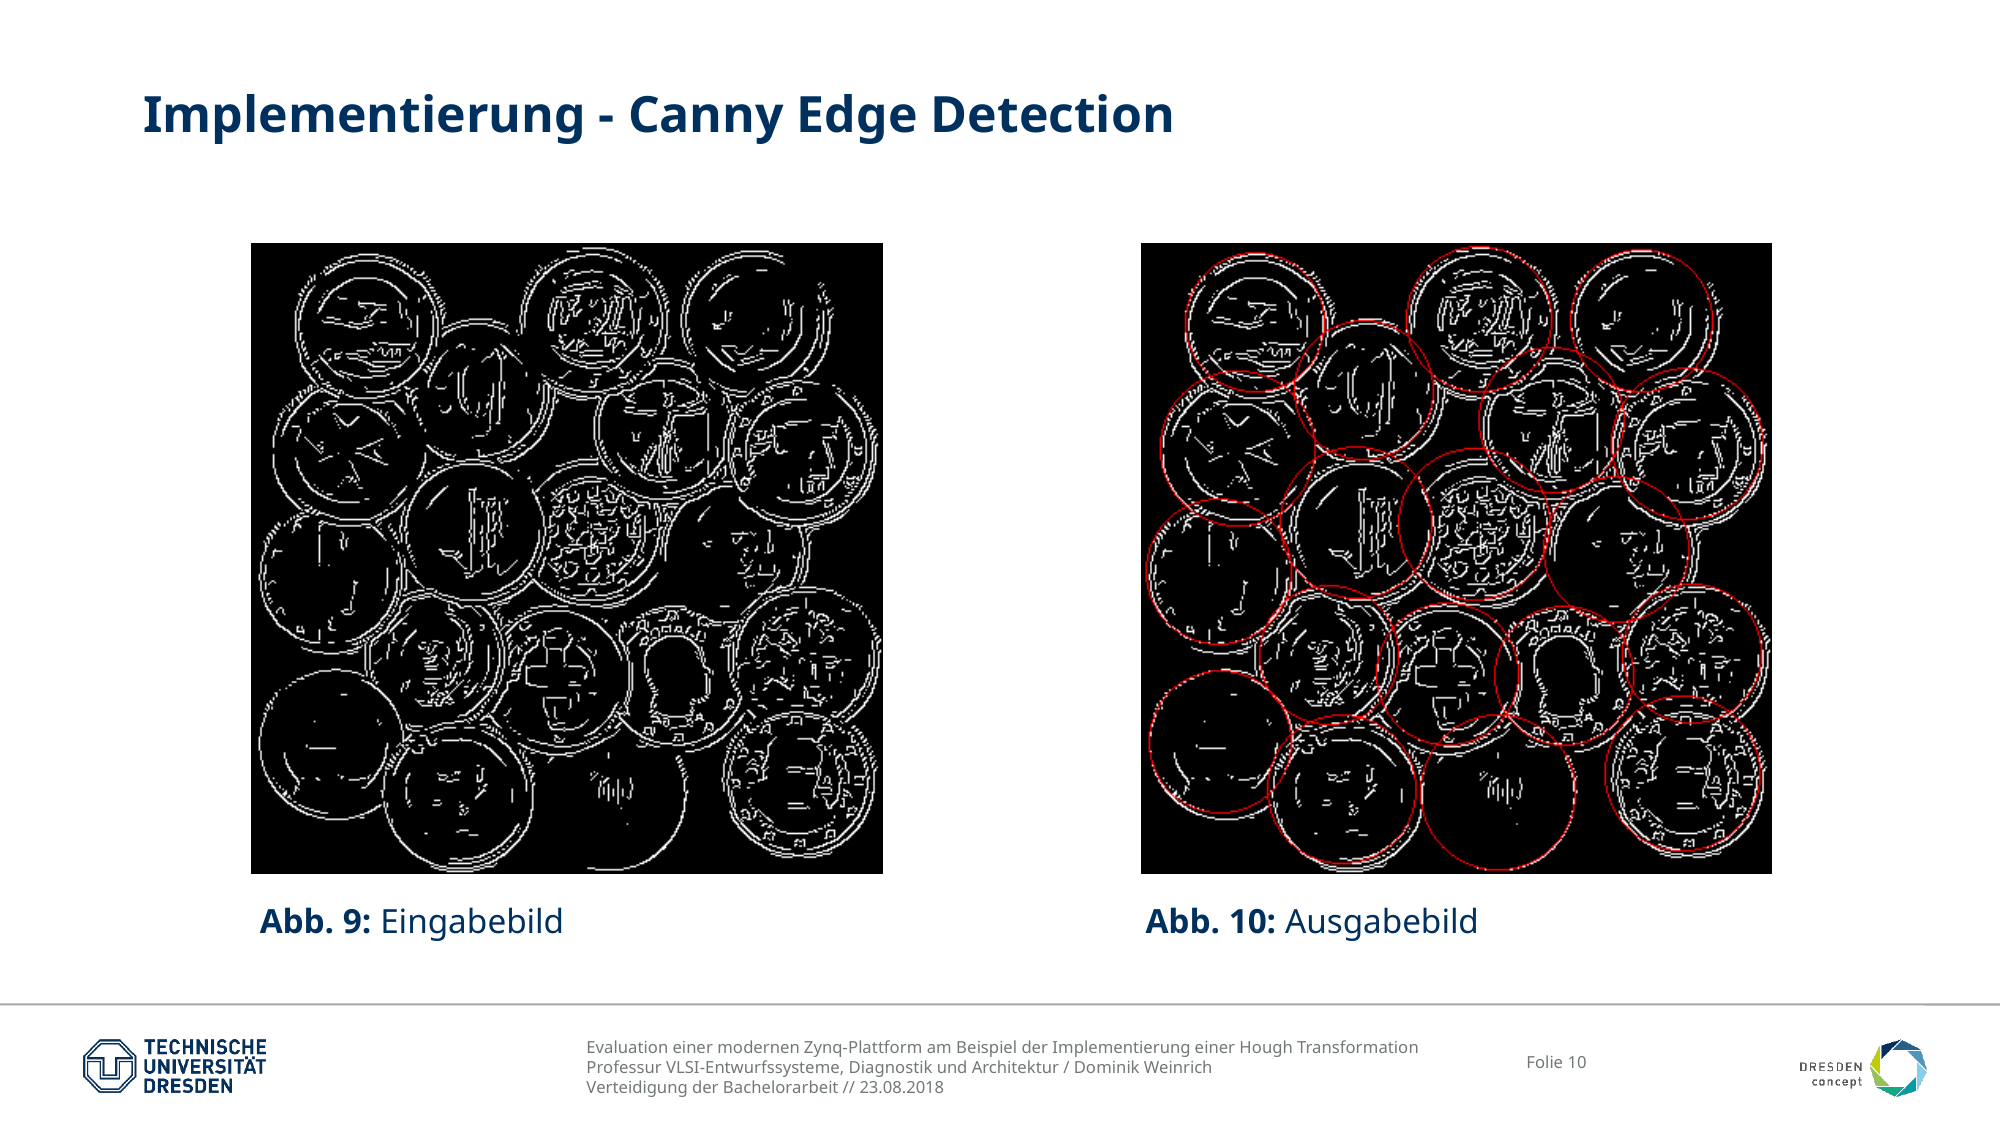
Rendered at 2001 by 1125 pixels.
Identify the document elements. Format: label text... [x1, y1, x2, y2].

list Abb. 9: Eingabebild [259, 897, 991, 956]
picture [83, 1039, 266, 1093]
picture [251, 243, 883, 874]
title Implementierung - Canny Edge Detection [143, 56, 1880, 169]
picture [1141, 243, 1772, 874]
picture [1800, 1039, 1927, 1097]
list Abb. 10: Ausgabebild [1145, 897, 1880, 956]
